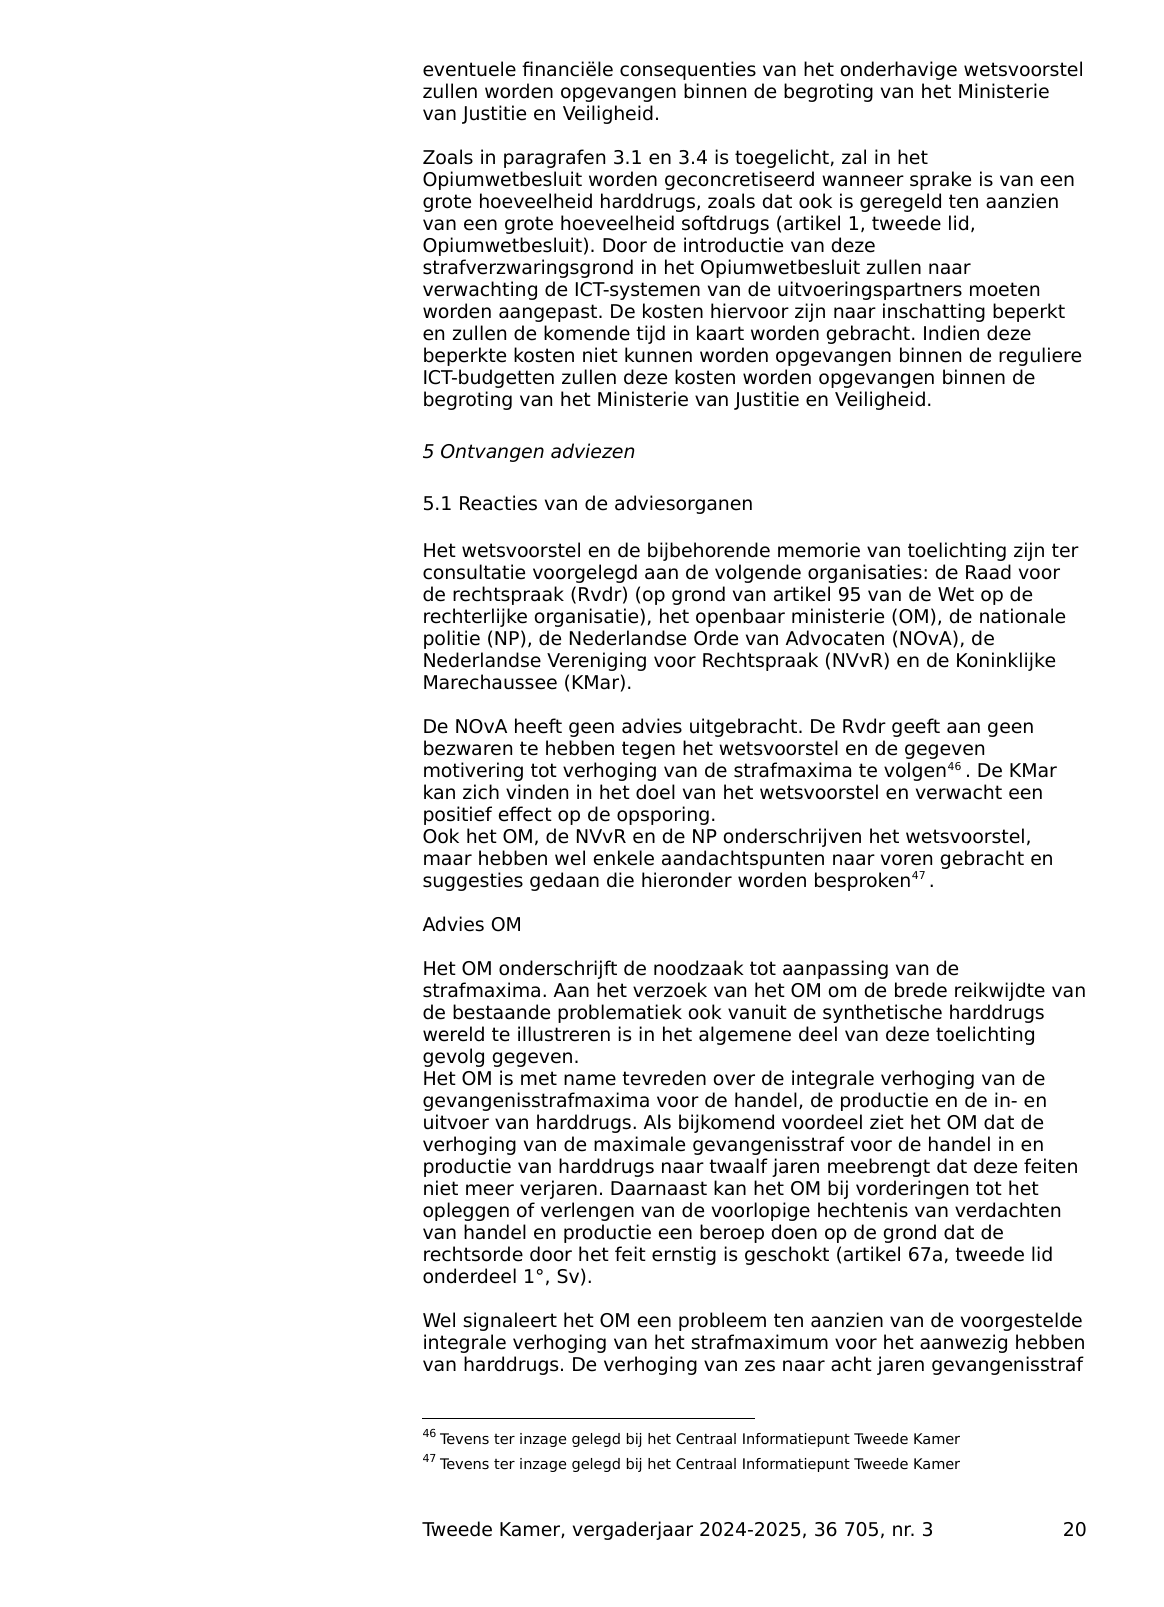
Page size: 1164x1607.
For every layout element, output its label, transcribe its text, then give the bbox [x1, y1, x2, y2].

text Ook het OM, de NVvR en de NP onderschrijven het wetsvoorstel, maar hebben wel enkele aandachtspunten naar voren gebracht en suggesties gedaan die hieronder worden besproken. [422, 826, 1087, 892]
subtitle 5.1 Reacties van de adviesorganen [422, 493, 1087, 515]
text Het OM is met name tevreden over de integrale verhoging van de gevangenisstrafmaxima voor de handel, de productie en de in- en uitvoer van harddrugs. Als bijkomend voordeel ziet het OM dat de verhoging van de maximale gevangenisstraf voor de handel in en productie van harddrugs naar twaalf jaren meebrengt dat deze feiten niet meer verjaren. Daarnaast kan het OM bij vorderingen tot het opleggen of verlengen van de voorlopige hechtenis van verdachten van handel en productie een beroep doen op de grond dat de rechtsorde door het feit ernstig is geschokt (artikel 67a, tweede lid onderdeel 1°, Sv). [422, 1068, 1087, 1288]
text Het wetsvoorstel en de bijbehorende memorie van toelichting zijn ter consultatie voorgelegd aan de volgende organisaties: de Raad voor de rechtspraak (Rvdr) (op grond van artikel 95 van de Wet op de rechterlijke organisatie), het openbaar ministerie (OM), de nationale politie (NP), de Nederlandse Orde van Advocaten (NOvA), de Nederlandse Vereniging voor Rechtspraak (NVvR) en de Koninklijke Marechaussee (KMar). [422, 540, 1087, 694]
subtitle Advies OM [422, 914, 1087, 936]
text Het OM onderschrijft de noodzaak tot aanpassing van de strafmaxima. Aan het verzoek van het OM om de brede reikwijdte van de bestaande problematiek ook vanuit de synthetische harddrugs wereld te illustreren is in het algemene deel van deze toelichting gevolg gegeven. [422, 958, 1087, 1068]
text Tevens ter inzage gelegd bij het Centraal Informatiepunt Tweede Kamer [422, 1452, 1087, 1474]
text eventuele financiële consequenties van het onderhavige wetsvoorstel zullen worden opgevangen binnen de begroting van het Ministerie van Justitie en Veiligheid. [422, 59, 1087, 125]
text De NOvA heeft geen advies uitgebracht. De Rvdr geeft aan geen bezwaren te hebben tegen het wetsvoorstel en de gegeven motivering tot verhoging van de strafmaxima te volgen. De KMar kan zich vinden in het doel van het wetsvoorstel en verwacht een positief effect op de opsporing. [422, 716, 1087, 826]
subtitle 5 Ontvangen adviezen [422, 441, 1087, 463]
text Zoals in paragrafen 3.1 en 3.4 is toegelicht, zal in het Opiumwetbesluit worden geconcretiseerd wanneer sprake is van een grote hoeveelheid harddrugs, zoals dat ook is geregeld ten aanzien van een grote hoeveelheid softdrugs (artikel 1, tweede lid, Opiumwetbesluit). Door de introductie van deze strafverzwaringsgrond in het Opiumwetbesluit zullen naar verwachting de ICT-systemen van de uitvoeringspartners moeten worden aangepast. De kosten hiervoor zijn naar inschatting beperkt en zullen de komende tijd in kaart worden gebracht. Indien deze beperkte kosten niet kunnen worden opgevangen binnen de reguliere ICT-budgetten zullen deze kosten worden opgevangen binnen de begroting van het Ministerie van Justitie en Veiligheid. [422, 147, 1087, 411]
text Wel signaleert het OM een probleem ten aanzien van de voorgestelde integrale verhoging van het strafmaximum voor het aanwezig hebben van harddrugs. De verhoging van zes naar acht jaren gevangenisstraf [422, 1310, 1087, 1376]
text Tevens ter inzage gelegd bij het Centraal Informatiepunt Tweede Kamer [422, 1427, 1087, 1449]
